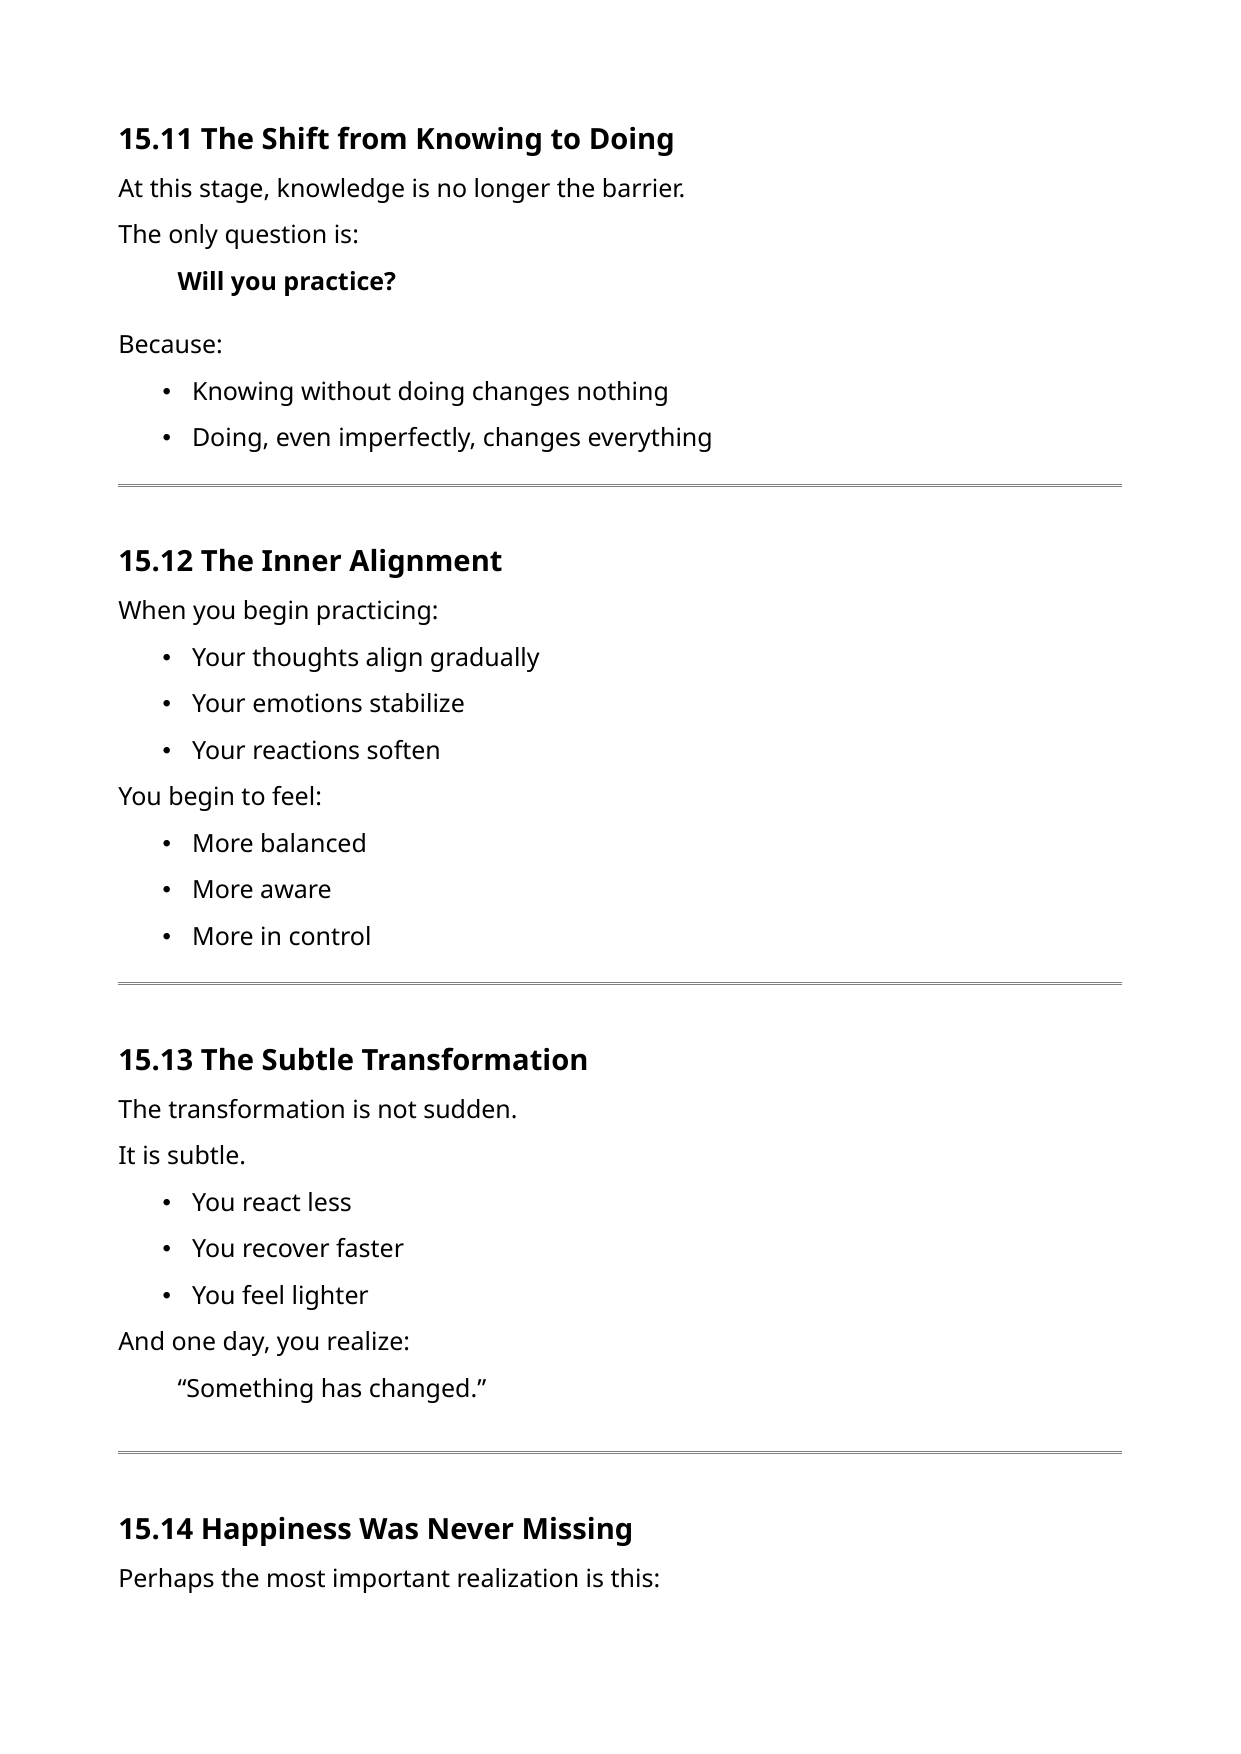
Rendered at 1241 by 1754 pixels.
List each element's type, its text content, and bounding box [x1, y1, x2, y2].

text Because: [118, 327, 1122, 361]
list Doing, even imperfectly, changes everything [162, 420, 1122, 454]
text The only question is: [118, 217, 1122, 251]
list Your thoughts align gradually [162, 639, 1122, 673]
subtitle 15.13 The Subtle Transformation [118, 1039, 1122, 1079]
text “Something has changed.” [177, 1371, 1063, 1405]
text At this stage, knowledge is no longer the barrier. [118, 170, 1122, 204]
text When you begin practicing: [118, 593, 1122, 627]
text The transformation is not sudden. [118, 1091, 1122, 1125]
list You react less [162, 1184, 1122, 1218]
list More in control [162, 919, 1122, 953]
text It is subtle. [118, 1138, 1122, 1172]
list Knowing without doing changes nothing [162, 373, 1122, 408]
subtitle 15.14 Happiness Was Never Missing [118, 1508, 1122, 1548]
list More aware [162, 872, 1122, 906]
text You begin to feel: [118, 779, 1122, 813]
list You feel lighter [162, 1277, 1122, 1312]
subtitle 15.11 The Shift from Knowing to Doing [118, 118, 1122, 158]
list Your reactions soften [162, 732, 1122, 766]
subtitle 15.12 The Inner Alignment [118, 541, 1122, 580]
list Your emotions stabilize [162, 686, 1122, 720]
text And one day, you realize: [118, 1324, 1122, 1358]
text Will you practice? [177, 263, 1063, 297]
text Perhaps the most important realization is this: [118, 1560, 1122, 1594]
list More balanced [162, 826, 1122, 859]
list You recover faster [162, 1231, 1122, 1265]
